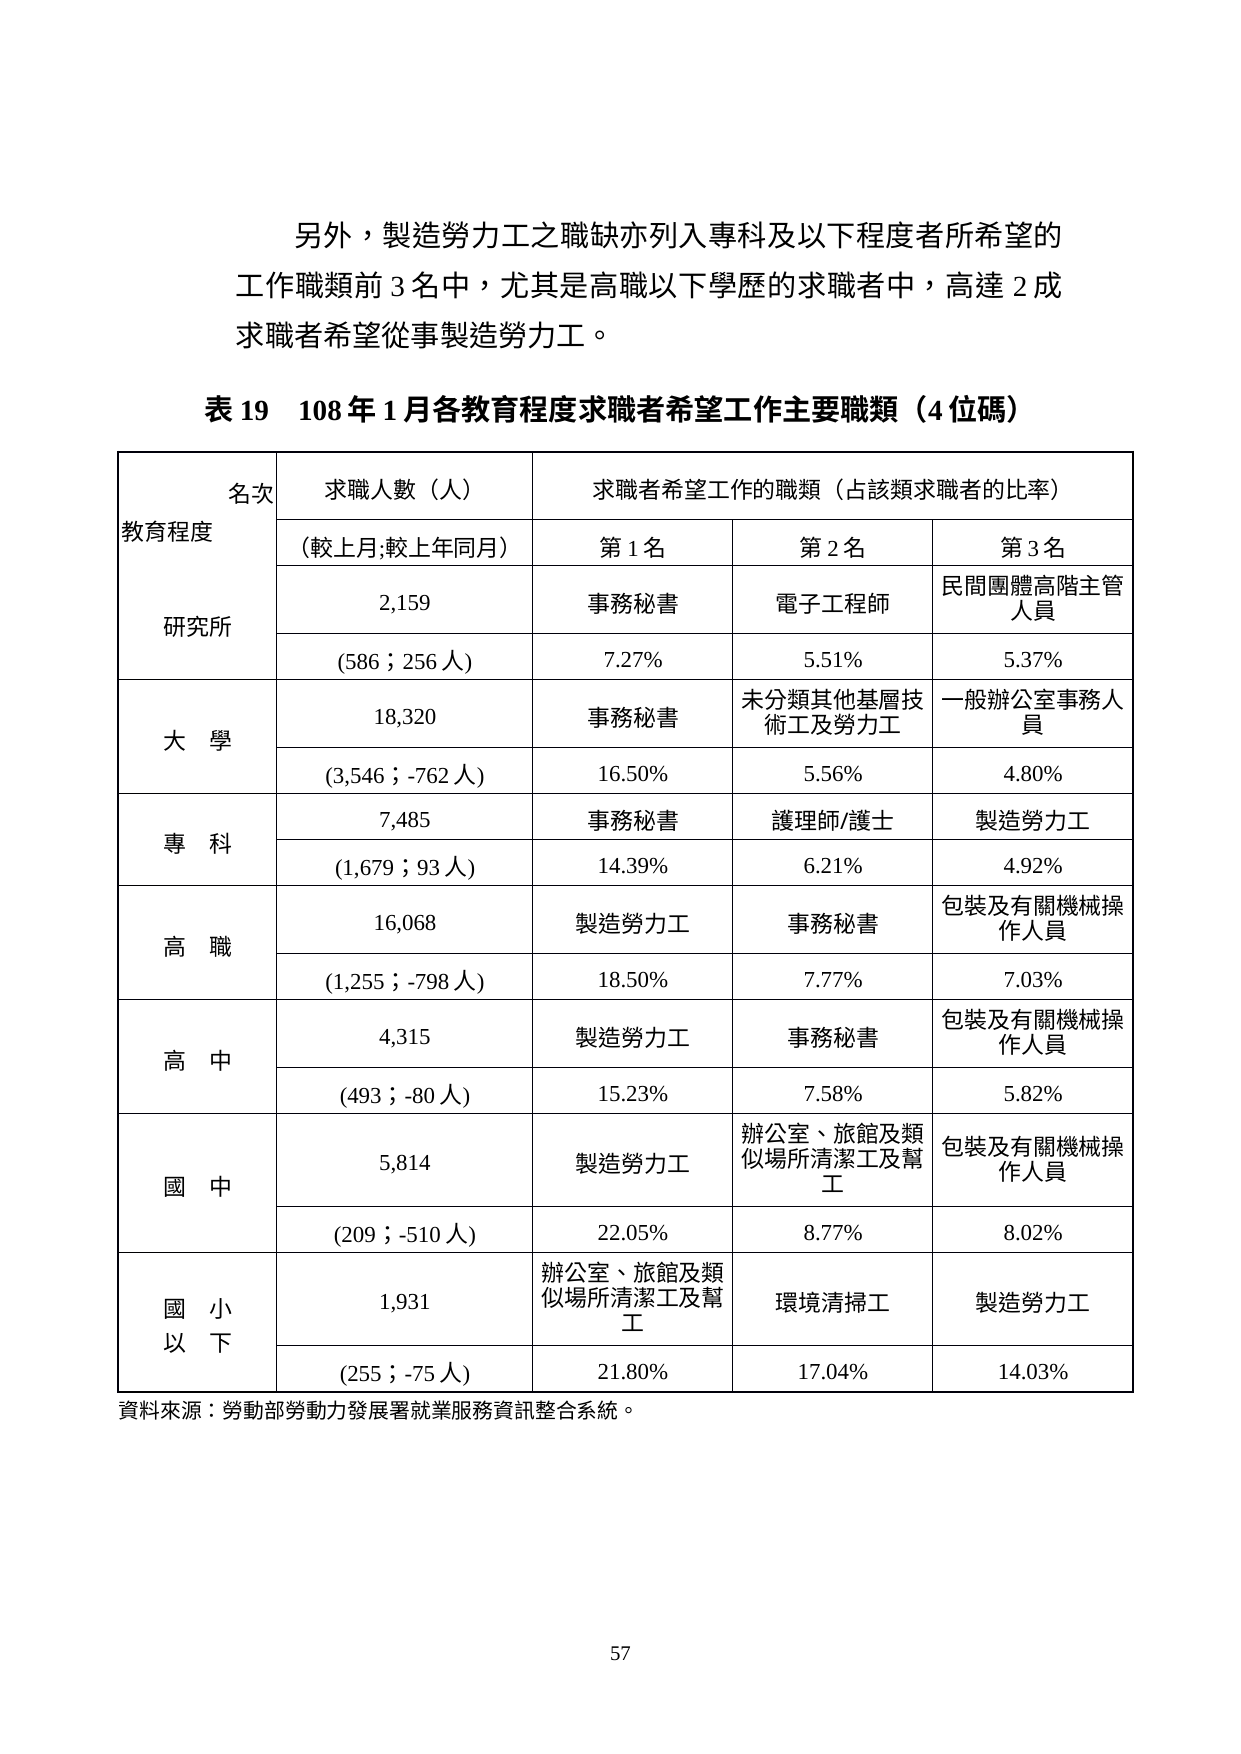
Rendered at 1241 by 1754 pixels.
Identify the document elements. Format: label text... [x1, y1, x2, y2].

table_cell 製造勞力工 [933, 794, 1132, 839]
table_cell （較上月;較上年同月） [277, 520, 532, 565]
table_cell 8.02% [933, 1207, 1132, 1252]
text 表19 108年1月各教育程度求職者希望工作主要職類（4位碼） [177, 377, 1063, 431]
text 資料來源：勞動部勞動力發展署就業服務資訊整合系統。 [118, 1398, 1063, 1423]
table_cell 研究所 [119, 565, 276, 679]
table_cell 事務秘書 [533, 680, 732, 747]
table_cell (209；-510人) [277, 1207, 532, 1252]
table_cell 大 學 [119, 680, 276, 793]
table_cell 4.92% [933, 840, 1132, 885]
table_cell 事務秘書 [733, 886, 932, 953]
table_cell 辦公室、旅館及類似場所清潔工及幫工 [733, 1114, 932, 1206]
table_cell 4.80% [933, 748, 1132, 793]
table_cell 第1名 [533, 520, 732, 565]
table_cell 22.05% [533, 1207, 732, 1252]
table_cell 15.23% [533, 1068, 732, 1113]
table_cell 高 職 [119, 886, 276, 999]
table_header 求職者希望工作的職類（占該類求職者的比率） [533, 453, 1132, 519]
table_cell 7.58% [733, 1068, 932, 1113]
table_cell (1,255；-798人) [277, 954, 532, 999]
table_cell 國 小 以 下 [119, 1253, 276, 1391]
table_cell 16,068 [277, 886, 532, 953]
table_cell 未分類其他基層技術工及勞力工 [733, 680, 932, 747]
table_cell 2,159 [277, 566, 532, 633]
table_cell 包裝及有關機械操作人員 [933, 1000, 1132, 1067]
table_cell 製造勞力工 [533, 1114, 732, 1206]
table_cell 7.03% [933, 954, 1132, 999]
table_cell 14.03% [933, 1346, 1132, 1391]
table_cell (1,679；93人) [277, 840, 532, 885]
table_cell 7.27% [533, 634, 732, 679]
table_cell 電子工程師 [733, 566, 932, 633]
table_cell 8.77% [733, 1207, 932, 1252]
table_cell 5,814 [277, 1114, 532, 1206]
table_cell 14.39% [533, 840, 732, 885]
table_cell (255；-75人) [277, 1346, 532, 1391]
table_cell 包裝及有關機械操作人員 [933, 1114, 1132, 1206]
table_cell 製造勞力工 [533, 1000, 732, 1067]
table_cell (3,546；-762人) [277, 748, 532, 793]
table_cell 國 中 [119, 1114, 276, 1252]
table_cell 專 科 [119, 794, 276, 885]
table_cell 7.77% [733, 954, 932, 999]
table_cell 18.50% [533, 954, 732, 999]
table_cell 民間團體高階主管人員 [933, 566, 1132, 633]
table_cell (586；256人) [277, 634, 532, 679]
table_cell 5.51% [733, 634, 932, 679]
table_cell 高 中 [119, 1000, 276, 1113]
table_header 名次 教育程度 [119, 453, 276, 565]
text 另外，製造勞力工之職缺亦列入專科及以下程度者所希望的工作職類前3名中，尤其是高職以下學歷的求職者中，高達2成求職者希望從事製造勞力工。 [236, 207, 1063, 357]
table_cell 21.80% [533, 1346, 732, 1391]
table_cell 1,931 [277, 1253, 532, 1345]
table_header 求職人數（人） [277, 453, 532, 519]
table_cell 第2名 [733, 520, 932, 565]
table_cell 製造勞力工 [533, 886, 732, 953]
table_cell 4,315 [277, 1000, 532, 1067]
table_cell 事務秘書 [533, 794, 732, 839]
table_cell 17.04% [733, 1346, 932, 1391]
table_cell 護理師/護士 [733, 794, 932, 839]
table_cell 環境清掃工 [733, 1253, 932, 1345]
table_cell 18,320 [277, 680, 532, 747]
table_cell 事務秘書 [733, 1000, 932, 1067]
table_cell 事務秘書 [533, 566, 732, 633]
table_cell 6.21% [733, 840, 932, 885]
table_cell 一般辦公室事務人員 [933, 680, 1132, 747]
table_cell 16.50% [533, 748, 732, 793]
table_cell 5.82% [933, 1068, 1132, 1113]
table_cell 包裝及有關機械操作人員 [933, 886, 1132, 953]
table_cell 第3名 [933, 520, 1132, 565]
table_cell 5.56% [733, 748, 932, 793]
table_cell 5.37% [933, 634, 1132, 679]
table_cell 製造勞力工 [933, 1253, 1132, 1345]
table_cell (493；-80人) [277, 1068, 532, 1113]
table_cell 7,485 [277, 794, 532, 839]
table_cell 辦公室、旅館及類似場所清潔工及幫工 [533, 1253, 732, 1345]
